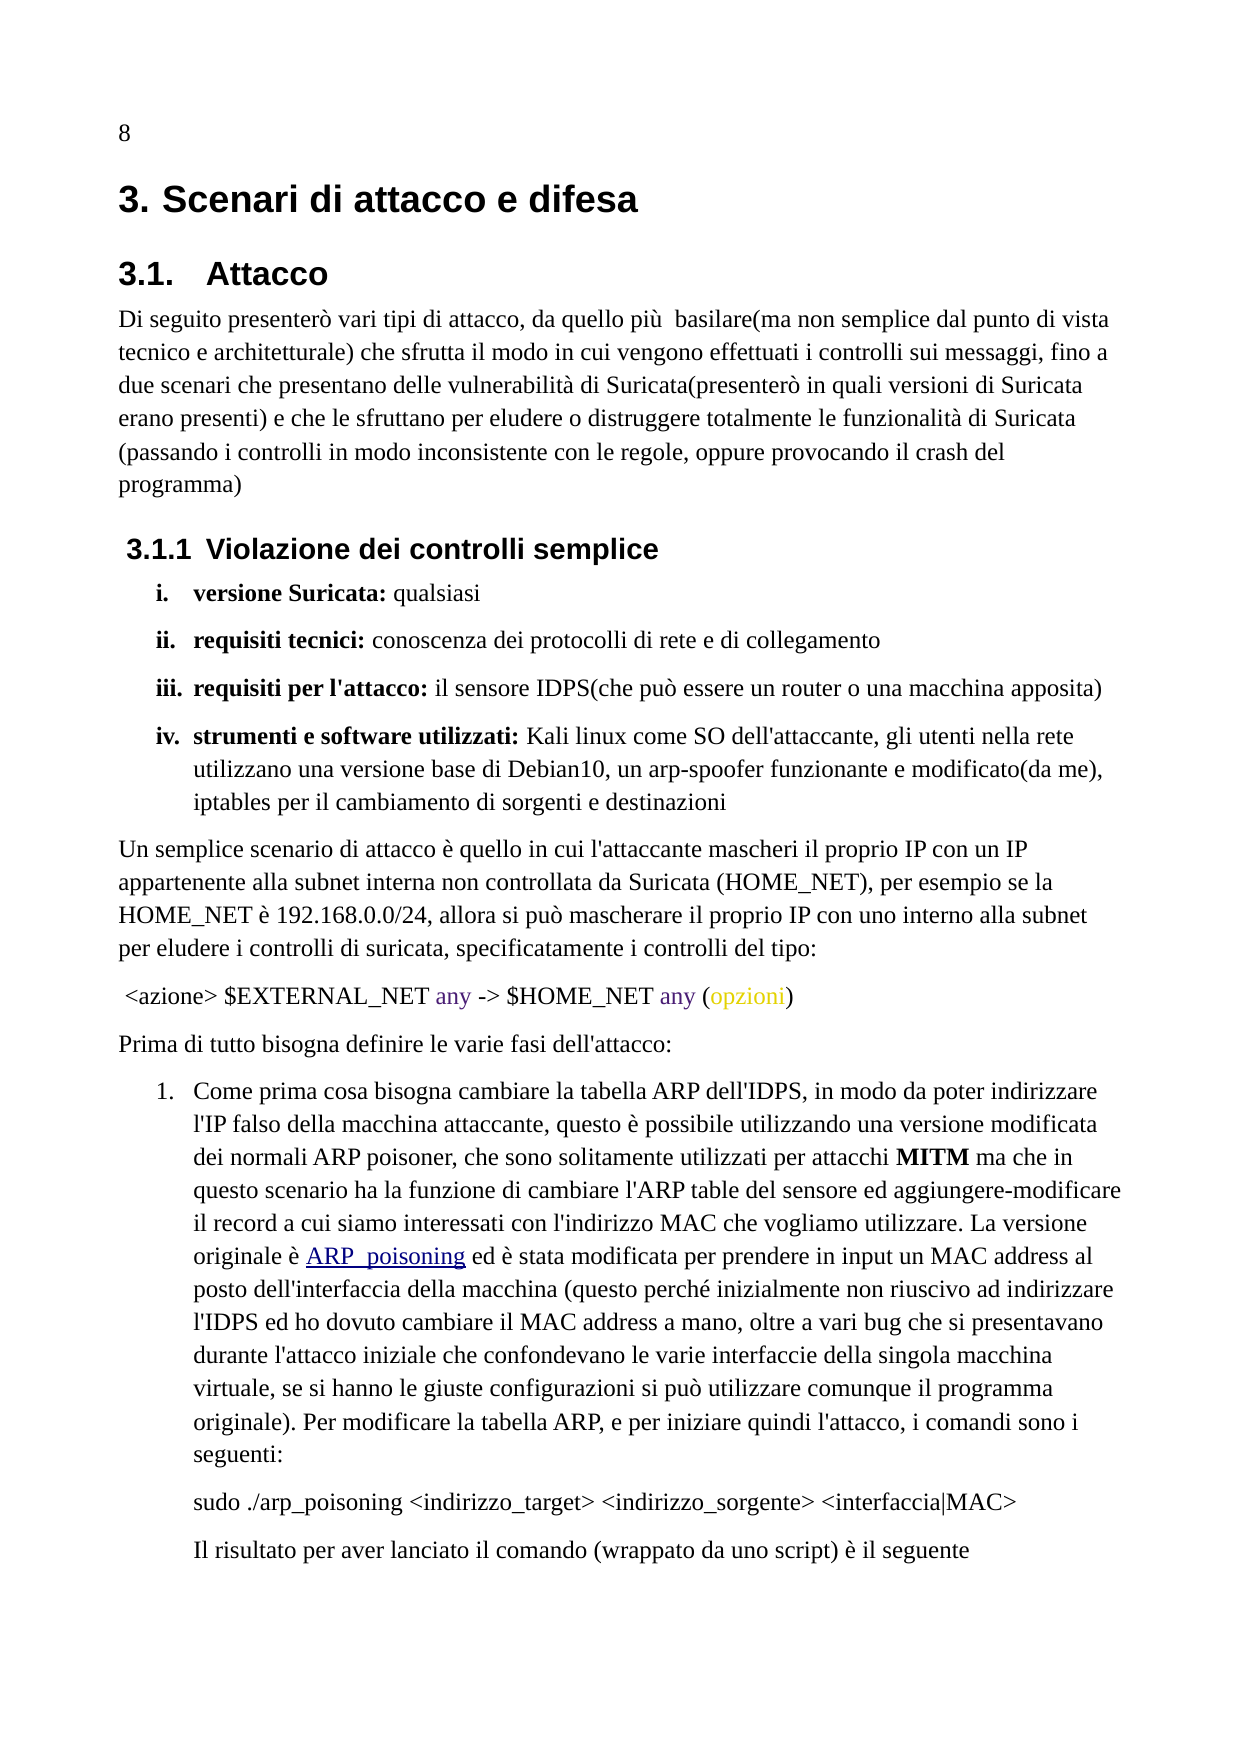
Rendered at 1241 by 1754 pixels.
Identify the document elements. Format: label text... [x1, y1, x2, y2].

subtitle Scenari di attacco e difesa [118, 176, 1122, 220]
list requisiti per l'attacco: il sensore IDPS(che può essere un router o una macchina apposita) [156, 673, 1122, 702]
text Un semplice scenario di attacco è quello in cui l'attaccante mascheri il proprio IP con un IP appartenente alla subnet interna non controllata da Suricata (HOME_NET), per esempio se la HOME_NET è 192.168.0.0/24, allora si può mascherare il proprio IP con uno interno alla subnet per eludere i controlli di suricata, specificatamente i controlli del tipo: [118, 834, 1122, 962]
list versione Suricata: qualsiasi [156, 578, 1122, 607]
list requisiti tecnici: conoscenza dei protocolli di rete e di collegamento [156, 626, 1122, 654]
list sudo ./arp_poisoning <indirizzo_target> <indirizzo_sorgente> <interfaccia|MAC> [156, 1487, 1122, 1516]
text <azione> $EXTERNAL_NET any -> $HOME_NET any (opzioni) [118, 981, 1122, 1010]
list Il risultato per aver lanciato il comando (wrappato da uno script) è il seguente [156, 1535, 1122, 1563]
list Come prima cosa bisogna cambiare la tabella ARP dell'IDPS, in modo da poter indirizzare l'IP falso della macchina attaccante, questo è possibile utilizzando una versione modificata dei normali ARP poisoner, che sono solitamente utilizzati per attacchi MITM ma che in questo scenario ha la funzione di cambiare l'ARP table del sensore ed aggiungere-modificare il record a cui siamo interessati con l'indirizzo MAC che vogliamo utilizzare. La versione originale è ARP_poisoning ed è stata modificata per prendere in input un MAC address al posto dell'interfaccia della macchina (questo perché inizialmente non riuscivo ad indirizzare l'IDPS ed ho dovuto cambiare il MAC address a mano, oltre a vari bug che si presentavano durante l'attacco iniziale che confondevano le varie interfaccie della singola macchina virtuale, se si hanno le giuste configurazioni si può utilizzare comunque il programma originale). Per modificare la tabella ARP, e per iniziare quindi l'attacco, i comandi sono i seguenti: [156, 1076, 1122, 1468]
subtitle Attacco [118, 253, 1122, 292]
text Prima di tutto bisogna definire le varie fasi dell'attacco: [118, 1029, 1122, 1057]
subtitle Violazione dei controlli semplice [118, 532, 1122, 566]
list strumenti e software utilizzati: Kali linux come SO dell'attaccante, gli utenti nella rete utilizzano una versione base di Debian10, un arp-spoofer funzionante e modificato(da me), iptables per il cambiamento di sorgenti e destinazioni [156, 721, 1122, 816]
text Di seguito presenterò vari tipi di attacco, da quello più basilare(ma non semplice dal punto di vista tecnico e architetturale) che sfrutta il modo in cui vengono effettuati i controlli sui messaggi, fino a due scenari che presentano delle vulnerabilità di Suricata(presenterò in quali versioni di Suricata erano presenti) e che le sfruttano per eludere o distruggere totalmente le funzionalità di Suricata (passando i controlli in modo inconsistente con le regole, oppure provocando il crash del programma) [118, 304, 1122, 498]
